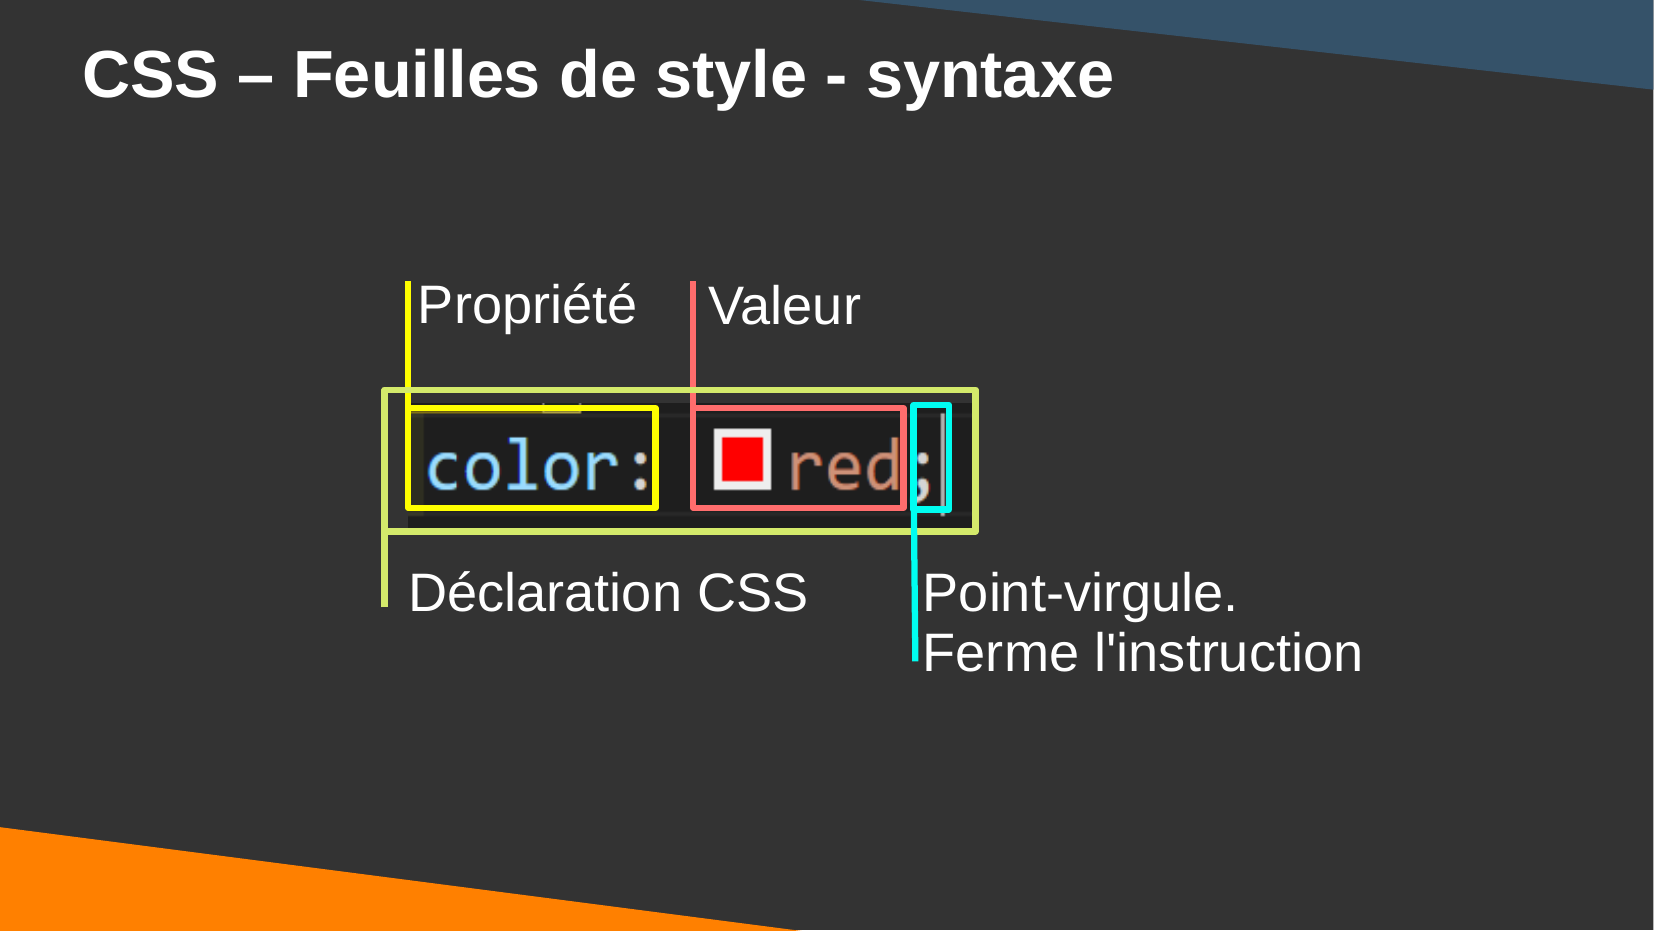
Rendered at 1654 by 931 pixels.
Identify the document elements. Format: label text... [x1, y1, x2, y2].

text_box [0, 827, 802, 931]
title Propriété [417, 274, 664, 349]
title Point-virgule. Ferme l'instruction [922, 562, 1388, 684]
picture [696, 411, 900, 505]
title Déclaration CSS [408, 562, 874, 654]
title Valeur [708, 275, 949, 344]
picture [917, 408, 946, 506]
picture [408, 403, 910, 528]
text_box [859, 0, 1654, 90]
picture [411, 411, 652, 505]
picture [918, 403, 972, 528]
title CSS – Feuilles de style - syntaxe [82, 37, 1571, 114]
